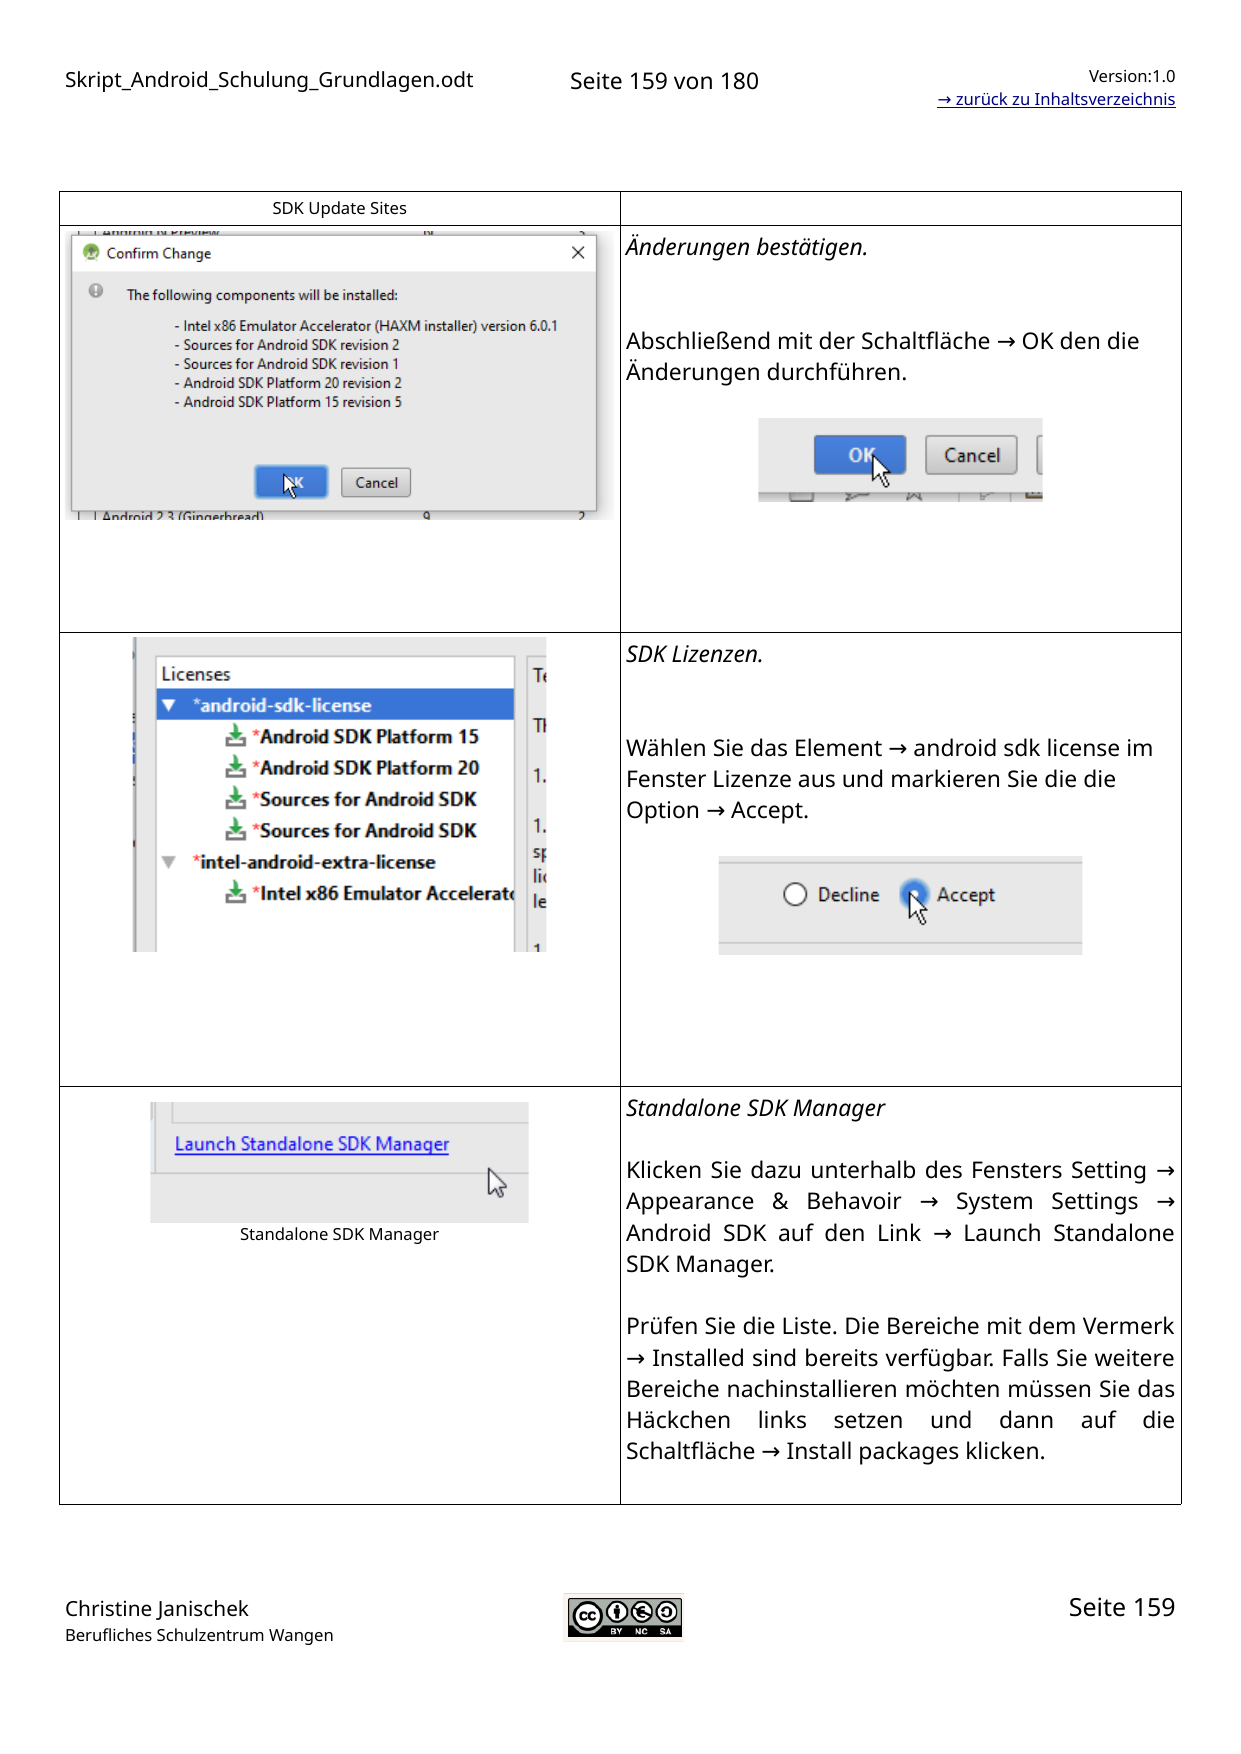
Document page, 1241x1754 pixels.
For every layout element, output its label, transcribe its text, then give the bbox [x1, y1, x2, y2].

table_cell SDK Lizenzen. Wählen Sie das Element → android sdk license im Fenster Lizenze aus und markieren Sie die die Option → Accept. [621, 633, 1181, 1086]
picture [758, 418, 1043, 502]
table_cell [621, 419, 1181, 632]
picture [563, 1592, 685, 1642]
table_cell [60, 226, 620, 632]
table_cell [60, 1087, 620, 1102]
picture [64, 231, 615, 520]
picture [132, 637, 547, 952]
picture [150, 1102, 529, 1223]
picture [718, 856, 1083, 955]
table_cell [621, 192, 1181, 225]
table_cell Änderungen bestätigen. Abschließend mit der Schaltfläche → OK den die Änderungen durchführen. [621, 226, 1181, 418]
table_cell Standalone SDK Manager Klicken Sie dazu unterhalb des Fensters Setting → Appearance & Behavoir → System Settings → Android SDK auf den Link → Launch Standalone SDK Manager. Prüfen Sie die Liste. Die Bereiche mit dem Vermerk → Installed sind bereits verfügbar. Falls Sie weitere Bereiche nachinstallieren möchten müssen Sie das Häckchen links setzen und dann auf die Schaltfläche → Install packages klicken. [621, 1087, 1181, 1503]
table_cell [60, 633, 620, 1086]
table_cell Standalone SDK Manager [60, 1103, 620, 1503]
table_cell SDK Update Sites [60, 192, 620, 225]
